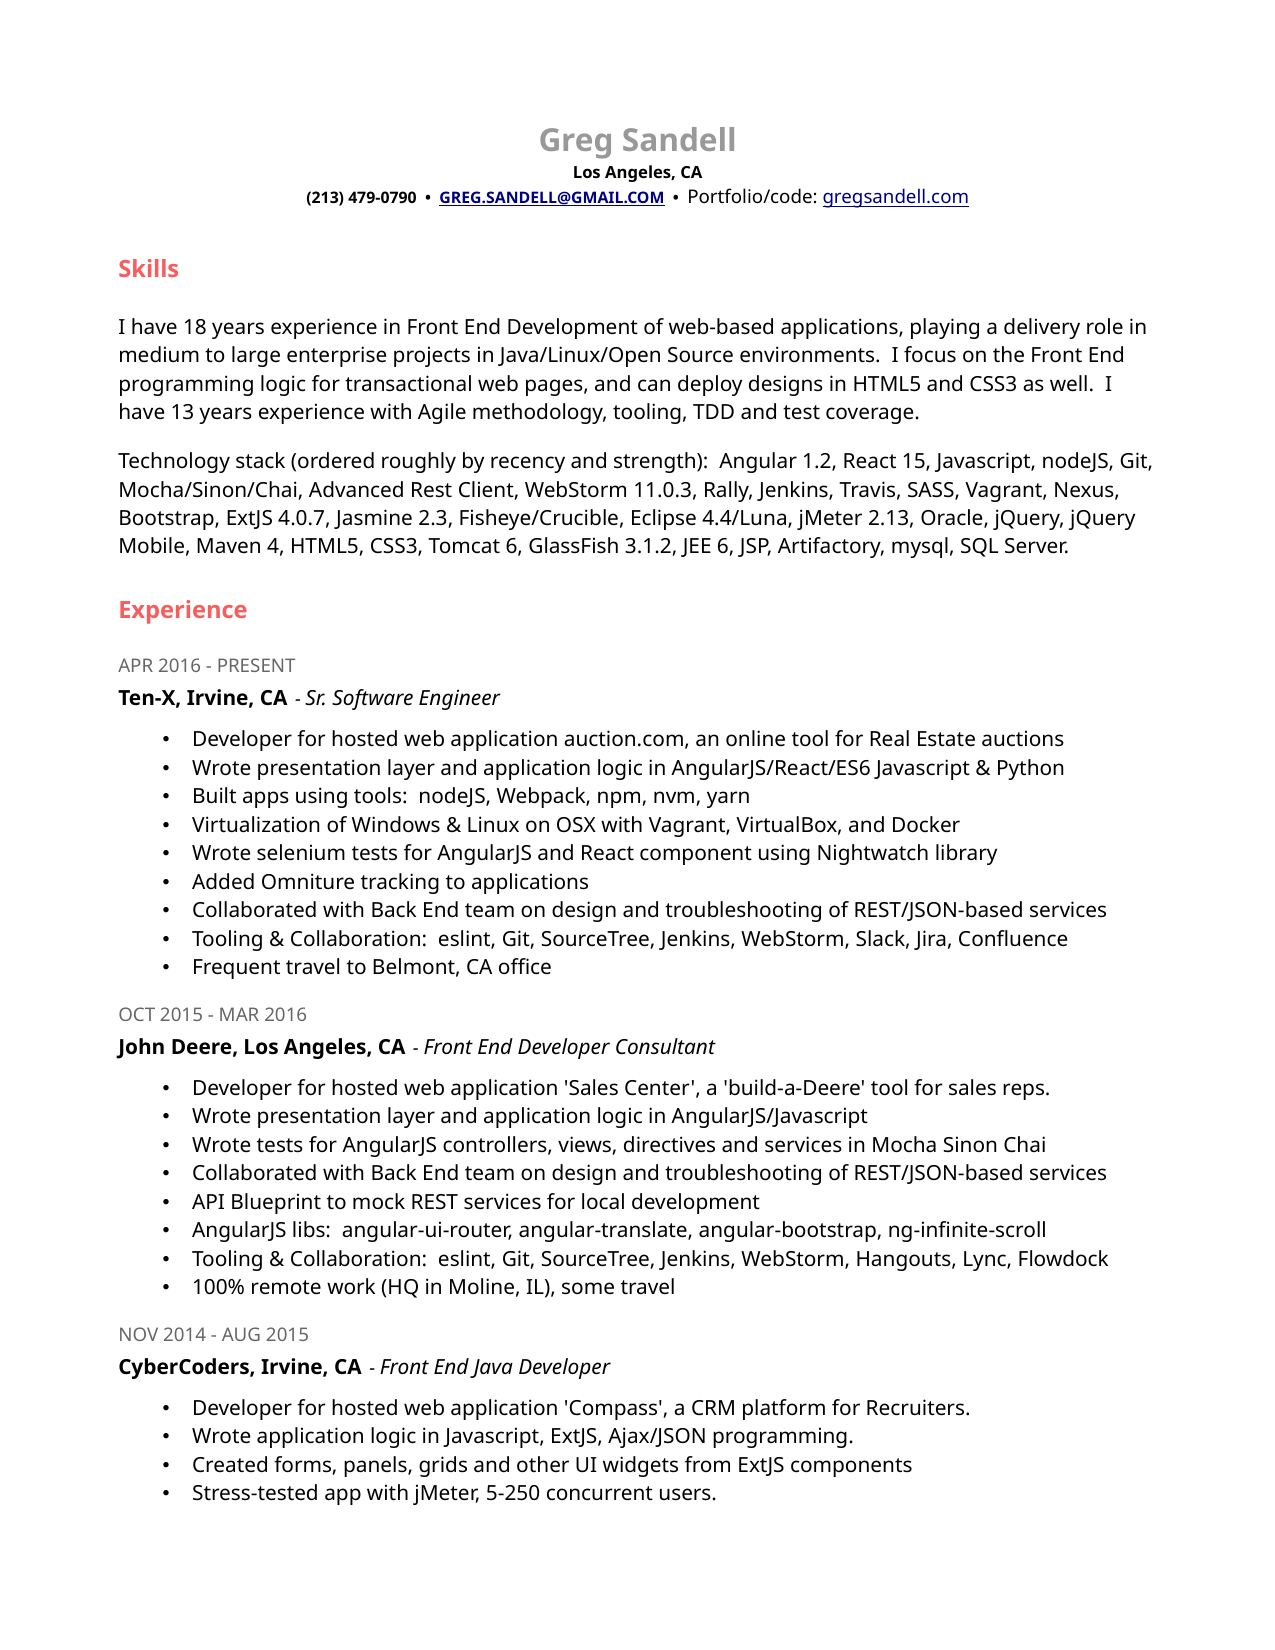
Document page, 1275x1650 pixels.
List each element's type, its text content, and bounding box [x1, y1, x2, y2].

subtitle NOV 2014 - AUG 2015 [118, 1321, 1157, 1347]
list Developer for hosted web application 'Compass', a CRM platform for Recruiters. [162, 1393, 1157, 1422]
subtitle Skills [118, 252, 1157, 284]
list Built apps using tools: nodeJS, Webpack, npm, nvm, yarn [162, 781, 1157, 810]
list Added Omniture tracking to applications [162, 867, 1157, 895]
text Los Angeles, CA [118, 161, 1157, 184]
subtitle Ten-X, Irvine, CA - Sr. Software Engineer [118, 678, 1157, 712]
subtitle Experience [118, 593, 1157, 626]
list 100% remote work (HQ in Moline, IL), some travel [162, 1272, 1157, 1301]
list Wrote presentation layer and application logic in AngularJS/React/ES6 Javascript & Python [162, 753, 1157, 781]
list Wrote tests for AngularJS controllers, views, directives and services in Mocha Sinon Chai [162, 1130, 1157, 1158]
list Collaborated with Back End team on design and troubleshooting of REST/JSON-based services [162, 895, 1157, 924]
subtitle OCT 2015 - MAR 2016 [118, 1001, 1157, 1027]
list Wrote presentation layer and application logic in AngularJS/Javascript [162, 1102, 1157, 1130]
list AngularJS libs: angular-ui-router, angular-translate, angular-bootstrap, ng-infinite-scroll [162, 1215, 1157, 1244]
list Wrote selenium tests for AngularJS and React component using Nightwatch library [162, 838, 1157, 867]
text I have 18 years experience in Front End Development of web-based applications, playing a delivery role in medium to large enterprise projects in Java/Linux/Open Source environments. I focus on the Front End programming logic for transactional web pages, and can deploy designs in HTML5 and CSS3 as well. I have 13 years experience with Agile methodology, tooling, TDD and test coverage. [118, 312, 1157, 426]
list Developer for hosted web application auction.com, an online tool for Real Estate auctions [162, 724, 1157, 753]
text Technology stack (ordered roughly by recency and strength): Angular 1.2, React 15, Javascript, nodeJS, Git, Mocha/Sinon/Chai, Advanced Rest Client, WebStorm 11.0.3, Rally, Jenkins, Travis, SASS, Vagrant, Nexus, Bootstrap, ExtJS 4.0.7, Jasmine 2.3, Fisheye/Crucible, Eclipse 4.4/Luna, jMeter 2.13, Oracle, jQuery, jQuery Mobile, Maven 4, HTML5, CSS3, Tomcat 6, GlassFish 3.1.2, JEE 6, JSP, Artifactory, mysql, SQL Server. [118, 446, 1157, 560]
list Wrote application logic in Javascript, ExtJS, Ajax/JSON programming. [162, 1422, 1157, 1450]
subtitle CyberCoders, Irvine, CA - Front End Java Developer [118, 1347, 1157, 1381]
list Tooling & Collaboration: eslint, Git, SourceTree, Jenkins, WebStorm, Slack, Jira, Confluence [162, 924, 1157, 952]
text Greg Sandell [118, 118, 1157, 161]
list Created forms, panels, grids and other UI widgets from ExtJS components [162, 1450, 1157, 1478]
subtitle APR 2016 - PRESENT [118, 653, 1157, 678]
list Tooling & Collaboration: eslint, Git, SourceTree, Jenkins, WebStorm, Hangouts, Lync, Flowdock [162, 1244, 1157, 1272]
list Frequent travel to Belmont, CA office [162, 952, 1157, 981]
list Collaborated with Back End team on design and troubleshooting of REST/JSON-based services [162, 1158, 1157, 1187]
list Stress-tested app with jMeter, 5-250 concurrent users. [162, 1478, 1157, 1507]
subtitle John Deere, Los Angeles, CA - Front End Developer Consultant [118, 1027, 1157, 1060]
list Developer for hosted web application 'Sales Center', a 'build-a-Deere' tool for sales reps. [162, 1073, 1157, 1102]
list Virtualization of Windows & Linux on OSX with Vagrant, VirtualBox, and Docker [162, 810, 1157, 838]
text (213) 479-0790 • GREG.SANDELL@GMAIL.COM • Portfolio/code: gregsandell.com [118, 184, 1157, 209]
list API Blueprint to mock REST services for local development [162, 1187, 1157, 1215]
